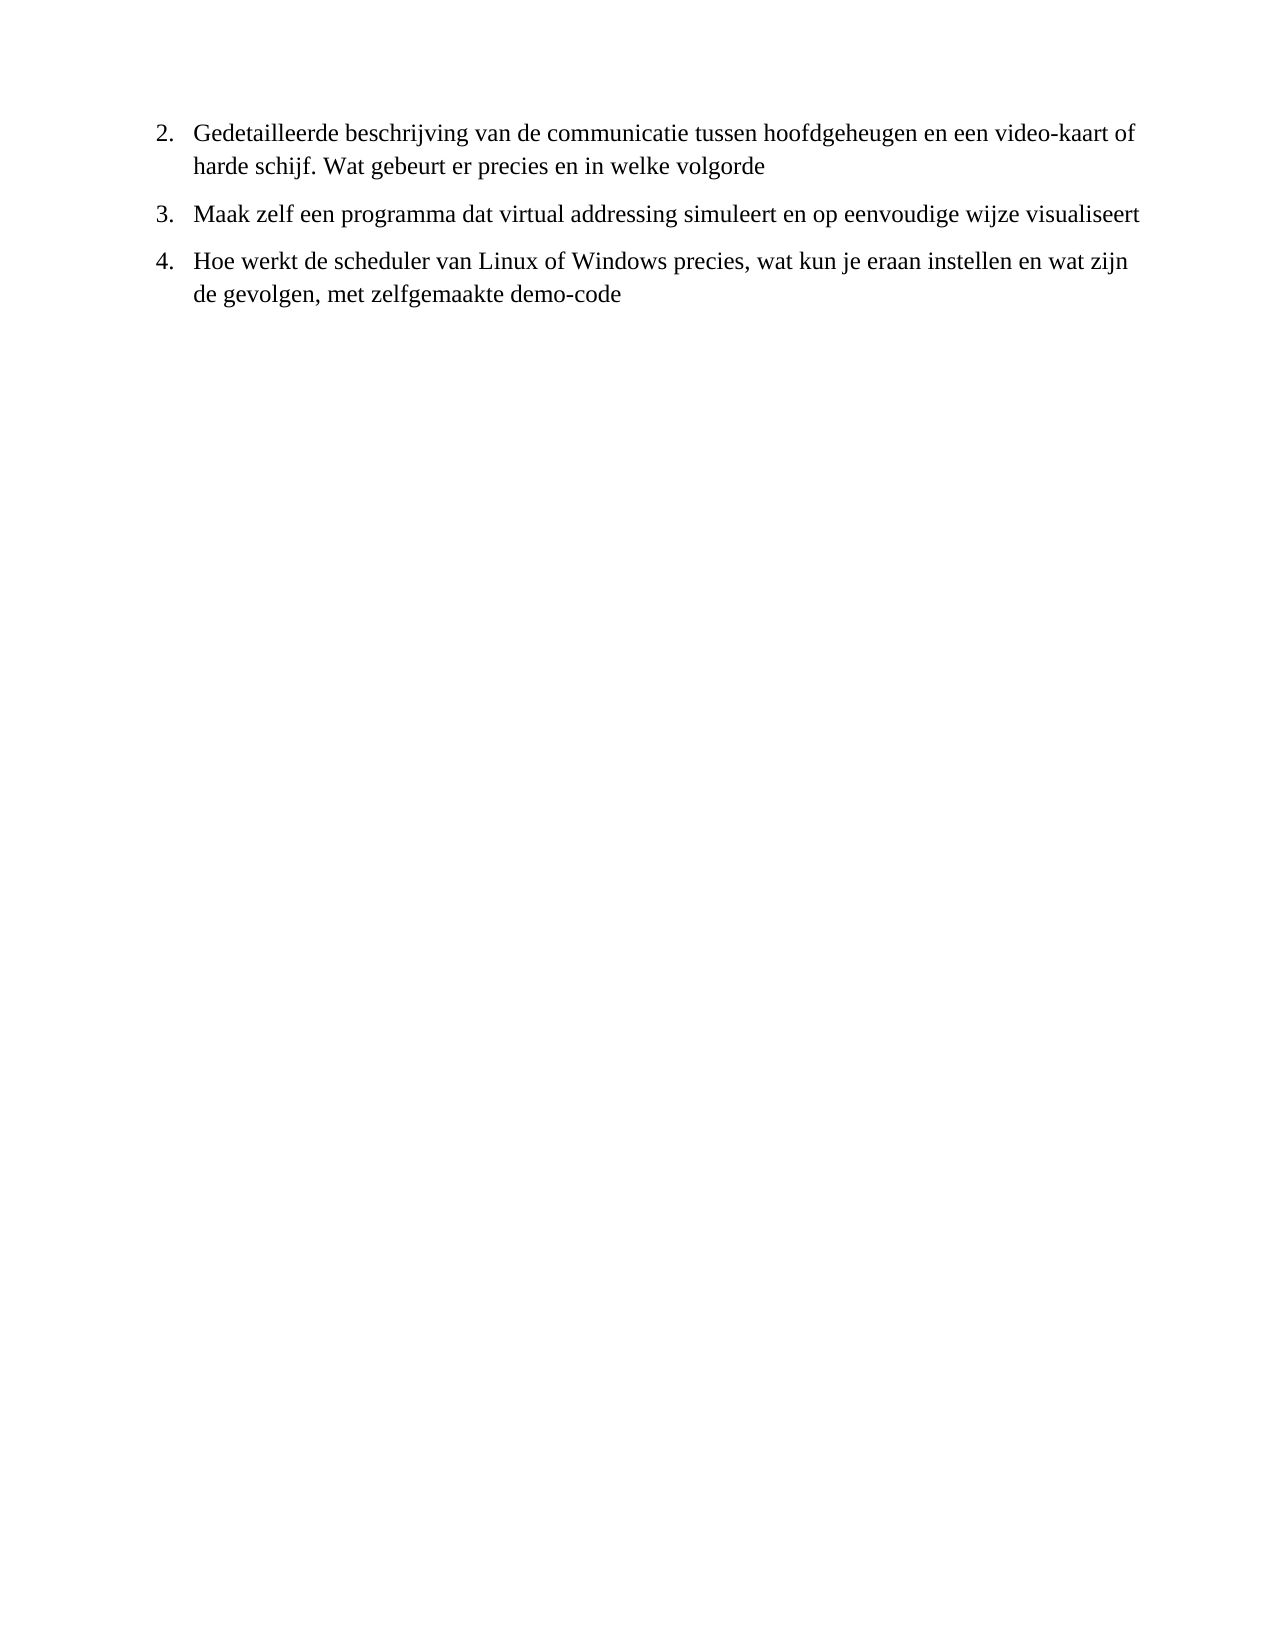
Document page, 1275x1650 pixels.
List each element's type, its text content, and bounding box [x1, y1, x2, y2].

list Maak zelf een programma dat virtual addressing simuleert en op eenvoudige wijze visualiseert [156, 199, 1157, 227]
list Gedetailleerde beschrijving van de communicatie tussen hoofdgeheugen en een video-kaart of harde schijf. Wat gebeurt er precies en in welke volgorde [156, 118, 1157, 180]
list Hoe werkt de scheduler van Linux of Windows precies, wat kun je eraan instellen en wat zijn de gevolgen, met zelfgemaakte demo-code [156, 246, 1157, 308]
